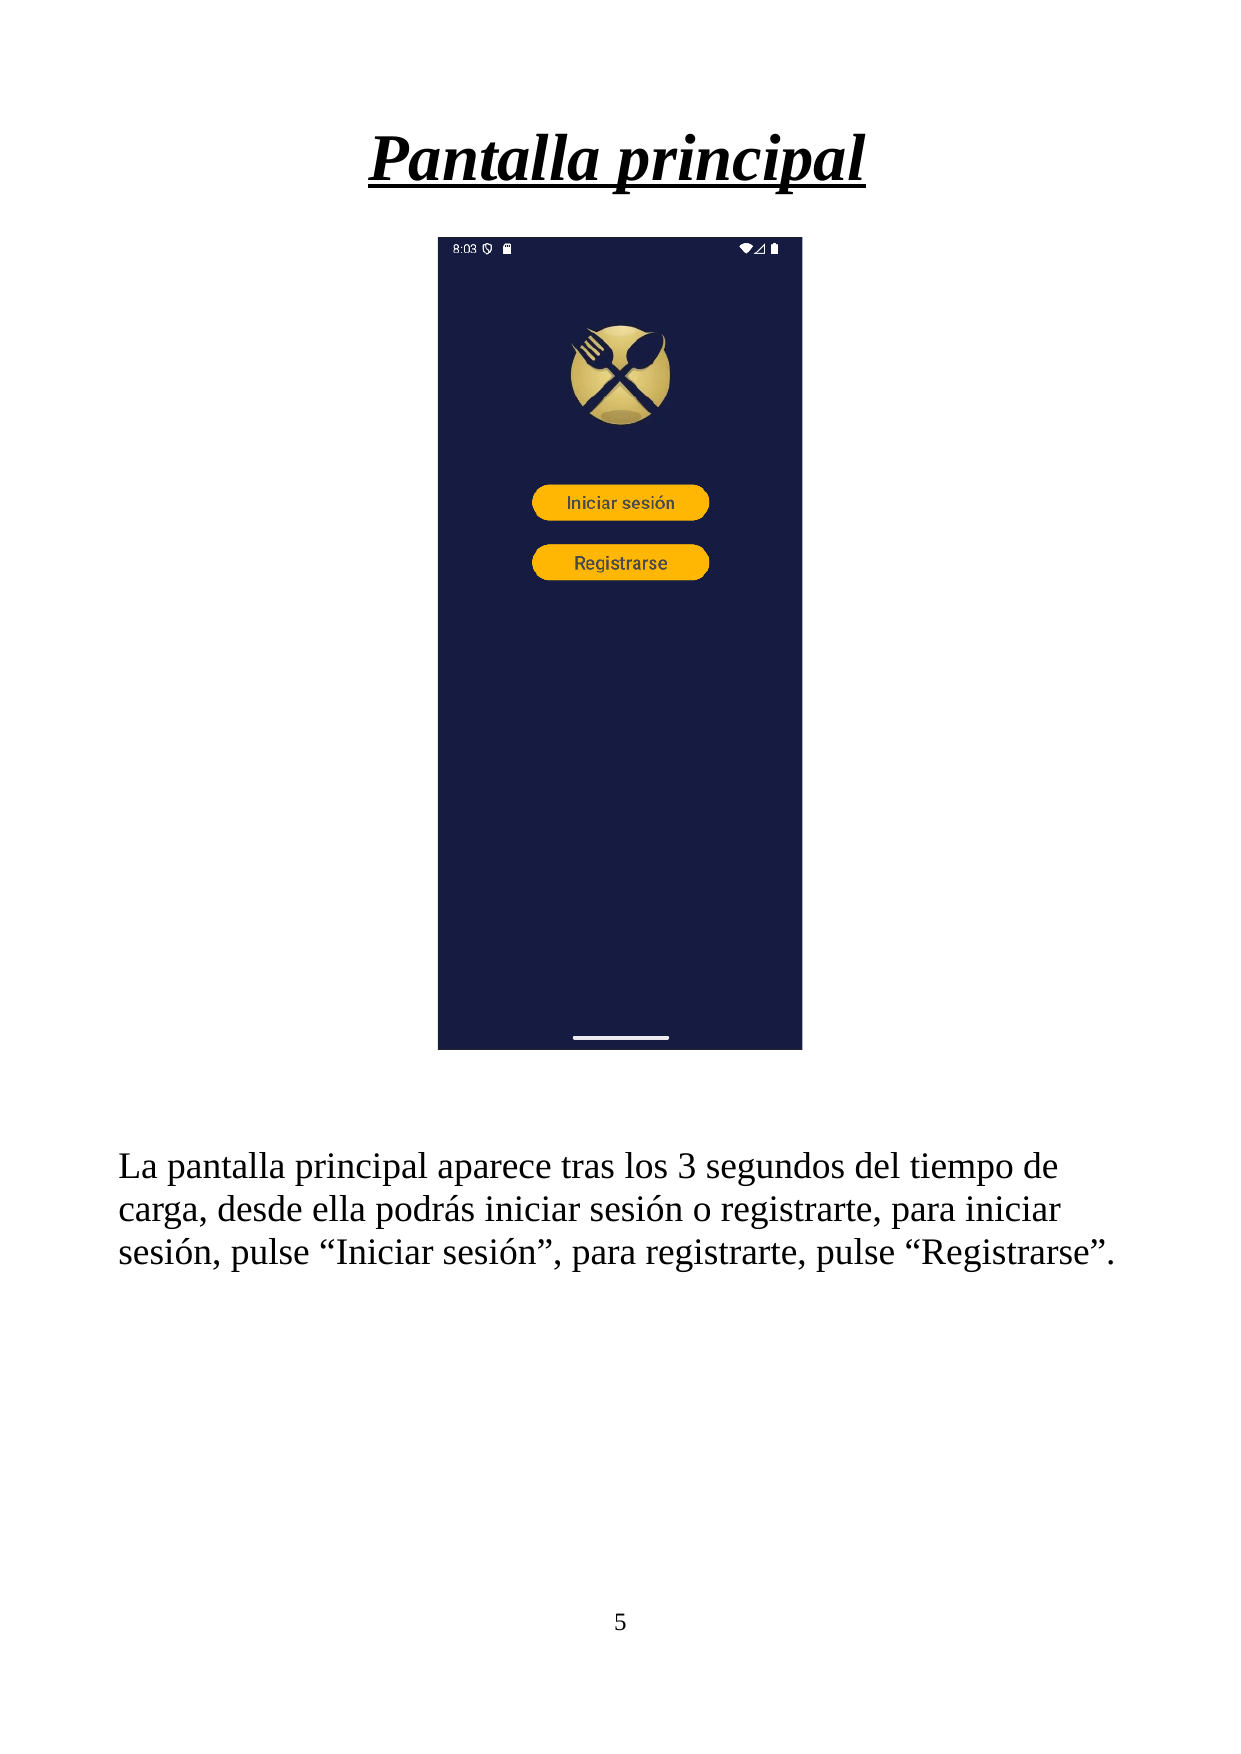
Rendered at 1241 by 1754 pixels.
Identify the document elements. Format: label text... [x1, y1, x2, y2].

text La pantalla principal aparece tras los 3 segundos del tiempo de carga, desde ella podrás iniciar sesión o registrarte, para iniciar sesión, pulse “Iniciar sesión”, para registrarte, pulse “Registrarse”. [118, 1143, 1122, 1273]
text Pantalla principal [118, 118, 1122, 195]
picture [437, 237, 803, 1050]
